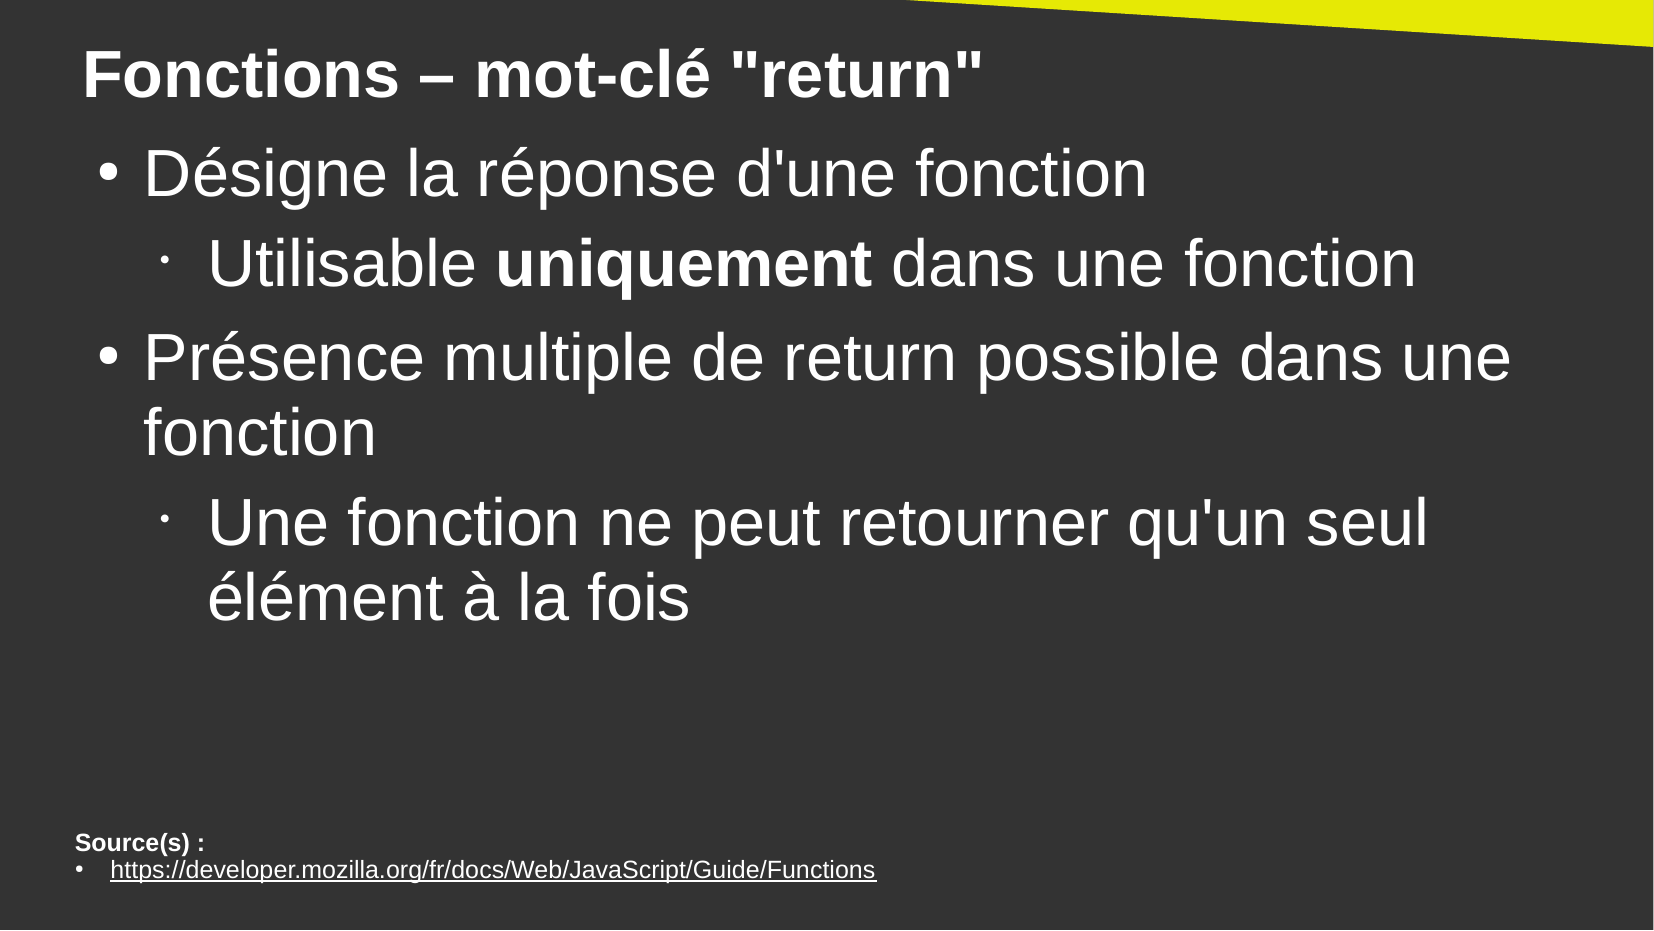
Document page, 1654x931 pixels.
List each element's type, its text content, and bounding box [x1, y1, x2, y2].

list Désigne la réponse d'une fonction Utilisable uniquement dans une fonction Présence multiple de return possible dans une fonction Une fonction ne peut retourner qu'un seul élément à la fois [80, 135, 1620, 638]
text_box Source(s) : https://developer.mozilla.org/fr/docs/Web/JavaScript/Guide/Functions [60, 820, 1583, 892]
title Fonctions – mot-clé "return" [82, 37, 1571, 114]
text_box [906, 0, 1654, 47]
